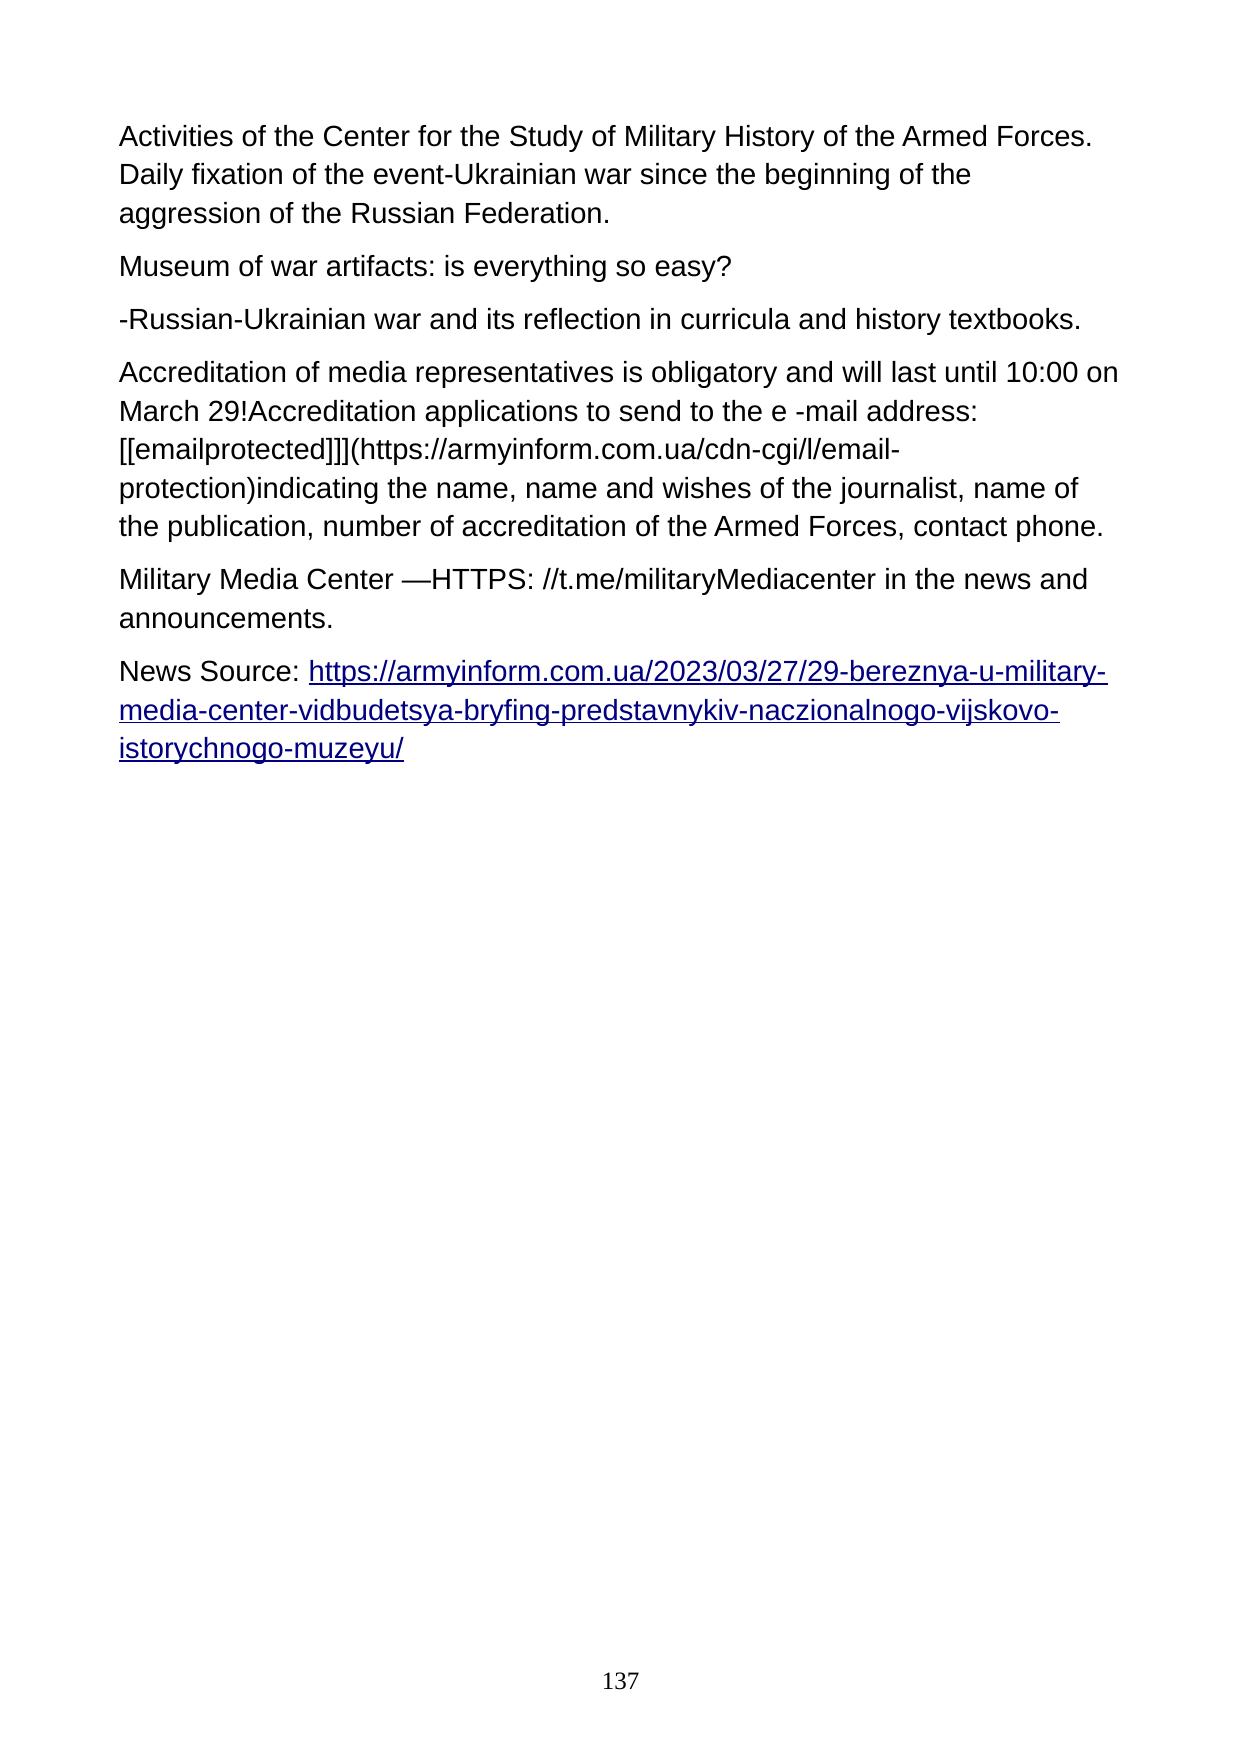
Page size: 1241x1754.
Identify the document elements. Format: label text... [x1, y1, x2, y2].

text News Source: https://armyinform.com.ua/2023/03/27/29-bereznya-u-military-media-center-vidbudetsya-bryfing-predstavnykiv-naczionalnogo-vijskovo-istorychnogo-muzeyu/ [118, 654, 1122, 764]
text Activities of the Center for the Study of Military History of the Armed Forces. Daily fixation of the event-Ukrainian war since the beginning of the aggression of the Russian Federation. [118, 118, 1122, 229]
text Accreditation of media representatives is obligatory and will last until 10:00 on March 29!Accreditation applications to send to the e -mail address: [[emailprotected]]](https://armyinform.com.ua/cdn-cgi/l/email-protection)indicating the name, name and wishes of the journalist, name of the publication, number of accreditation of the Armed Forces, contact phone. [118, 355, 1122, 543]
text Museum of war artifacts: is everything so easy? [118, 249, 1122, 282]
text Military Media Center —HTTPS: //t.me/militaryMediacenter in the news and announcements. [118, 562, 1122, 634]
text -Russian-Ukrainian war and its reflection in curricula and history textbooks. [118, 302, 1122, 335]
